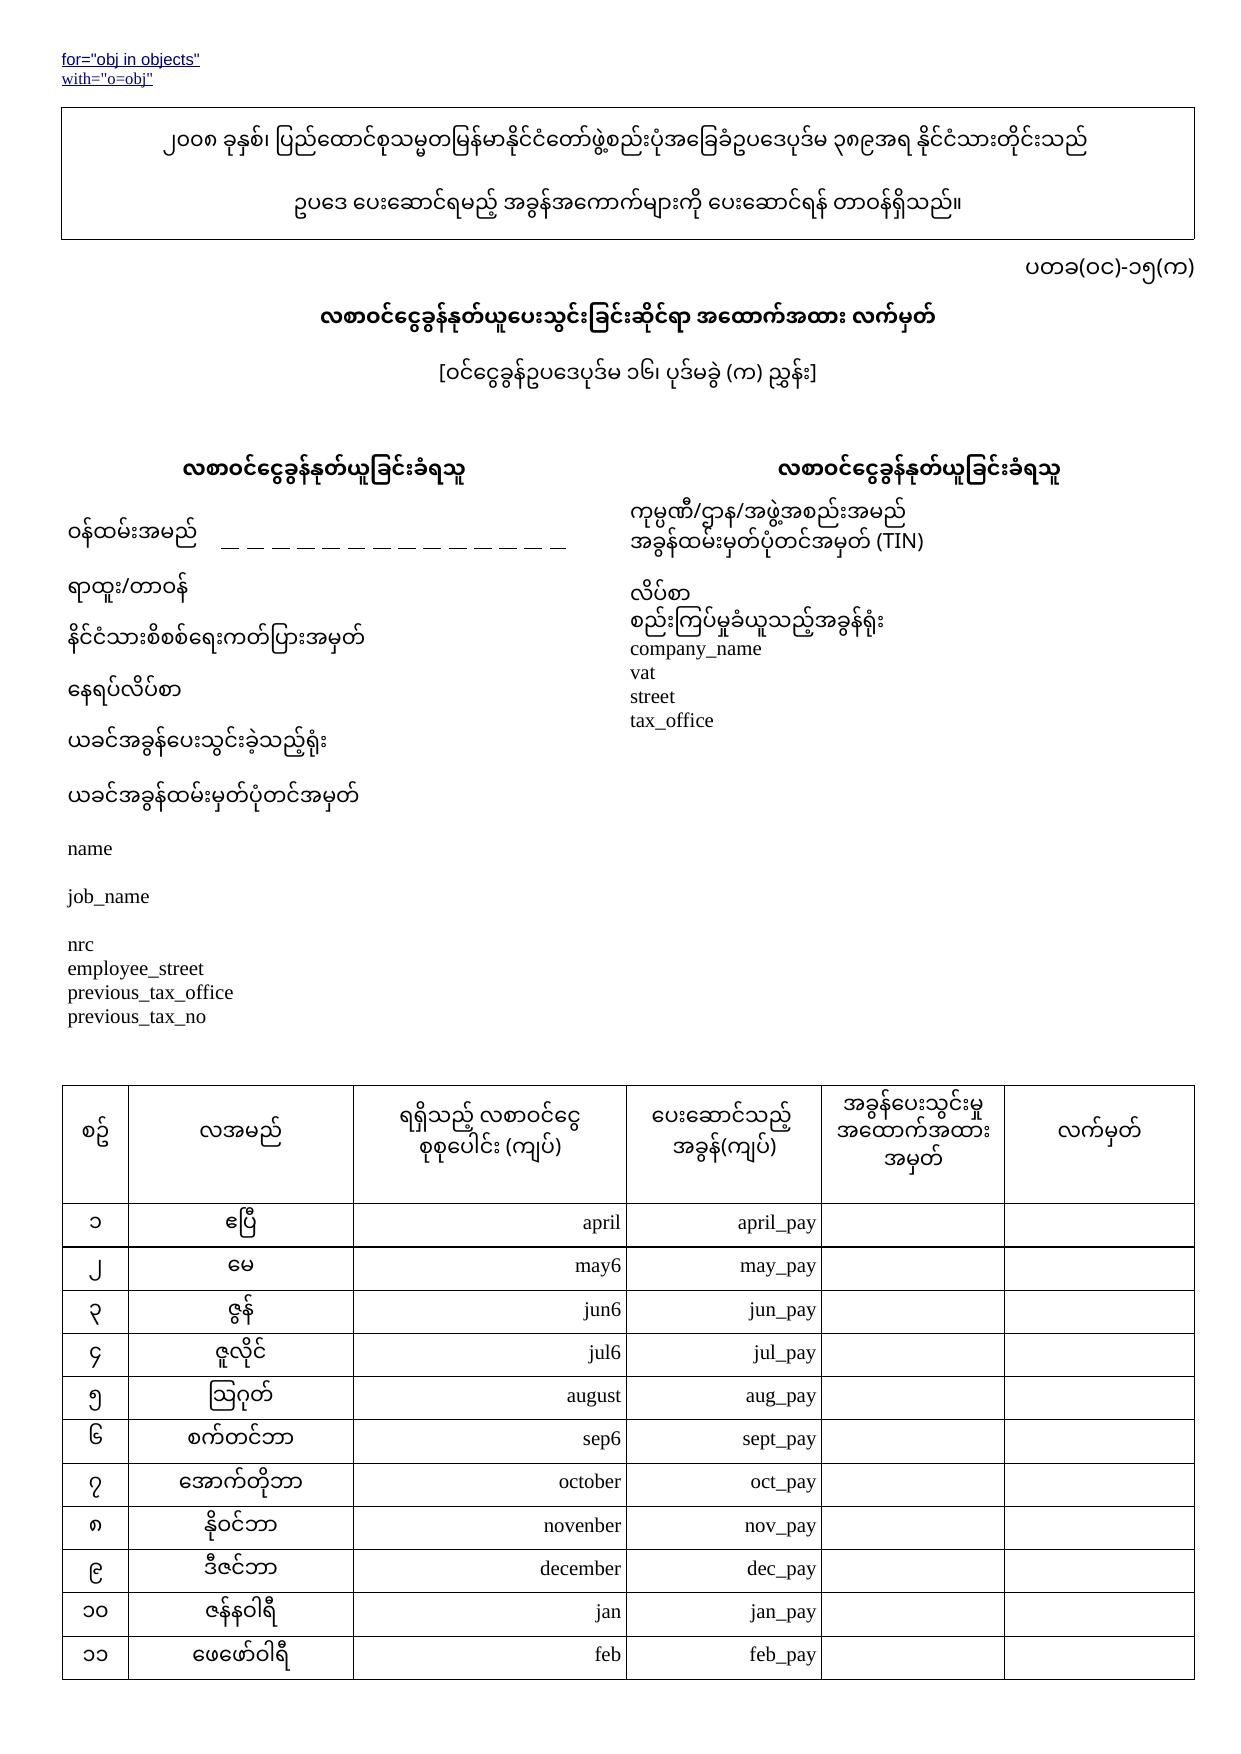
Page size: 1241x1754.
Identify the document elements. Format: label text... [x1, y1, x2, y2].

table_cell [1005, 1593, 1194, 1636]
table_cell sept_pay [627, 1420, 821, 1463]
table_cell nov_pay [627, 1507, 821, 1549]
table_cell jan [354, 1593, 626, 1636]
table_cell [822, 1248, 1004, 1290]
table_header လက်မှတ် [1005, 1086, 1194, 1203]
table_cell ၆ [63, 1420, 128, 1463]
table_cell may6 [354, 1248, 626, 1290]
table_cell may_pay [627, 1248, 821, 1290]
table_cell ၁၁ [63, 1637, 128, 1679]
table_cell [822, 1593, 1004, 1636]
table_cell ဝန်ထမ်းအမည် ရာထူး/တာဝန် နိင်ငံသားစိစစ်ရေးကတ်ပြားအမှတ် နေရပ်လိပ်စာ ယခင်အခွန်ပေးသွင်းခဲ့သည့်ရုံး ယခင်အခွန်ထမ်းမှတ်ပုံတင်အမှတ် name job_name nrc employee_street previous_tax_office previous_tax_no [61, 490, 586, 1034]
table_cell [822, 1204, 1004, 1246]
table_cell august [354, 1377, 626, 1419]
table_cell ၄ [63, 1334, 128, 1376]
table_cell dec_pay [627, 1550, 821, 1592]
table_cell jul_pay [627, 1334, 821, 1376]
table_cell [822, 1507, 1004, 1549]
table_cell [1005, 1291, 1194, 1333]
table_cell sep6 [354, 1420, 626, 1463]
table_cell feb [354, 1637, 626, 1679]
table_cell [1005, 1377, 1194, 1419]
table_cell [1005, 1550, 1194, 1592]
table_cell ၇ [63, 1464, 128, 1506]
text for="obj in objects" [61, 49, 1194, 69]
table_header ပေးဆောင်သည့် အခွန်(ကျပ်) [627, 1086, 821, 1203]
table_cell [1005, 1334, 1194, 1376]
table_cell april [354, 1204, 626, 1246]
table_cell စက်တင်ဘာ [129, 1420, 353, 1463]
table_header ရရှိသည့် လစာဝင်ငွေ စုစုပေါင်း (ကျပ်) [354, 1086, 626, 1203]
table_cell [822, 1550, 1004, 1592]
table_cell ဧပြီ [129, 1204, 353, 1246]
table_cell ဖေဖော်ဝါရီ [129, 1637, 353, 1679]
table_cell jan_pay [627, 1593, 821, 1636]
table_cell jul6 [354, 1334, 626, 1376]
table_cell october [354, 1464, 626, 1506]
table_cell မေ [129, 1248, 353, 1290]
table_cell [822, 1377, 1004, 1419]
table_cell ၁ [63, 1204, 128, 1246]
table_cell အောက်တိုဘာ [129, 1464, 353, 1506]
table_cell [1005, 1420, 1194, 1463]
table_header စဥ် [63, 1086, 128, 1203]
table_cell ၅ [63, 1377, 128, 1419]
table_cell ၉ [63, 1550, 128, 1592]
table_cell aug_pay [627, 1377, 821, 1419]
table_cell [822, 1291, 1004, 1333]
table_header [586, 451, 624, 490]
table_cell [586, 490, 624, 1034]
table_cell oct_pay [627, 1464, 821, 1506]
table_cell ၂ [63, 1248, 128, 1290]
table_cell ၃ [63, 1291, 128, 1333]
table_header အခွန်ပေးသွင်းမှု အထောက်အထား အမှတ် [822, 1086, 1004, 1203]
table_cell [822, 1464, 1004, 1506]
table_cell feb_pay [627, 1637, 821, 1679]
table_cell ပတခ(ဝင)-၁၅(က) [61, 240, 1194, 299]
table_cell jun_pay [627, 1291, 821, 1333]
table_cell နိုဝင်ဘာ [129, 1507, 353, 1549]
table_cell [822, 1420, 1004, 1463]
table_header လစာဝင်ငွေခွန်နုတ်ယူခြင်းခံရသူ [61, 451, 586, 490]
table_cell april_pay [627, 1204, 821, 1246]
table_cell [822, 1334, 1004, 1376]
table_cell ဇန်နဝါရီ [129, 1593, 353, 1636]
table_header လစာဝင်ငွေခွန်နုတ်ယူခြင်းခံရသူ [624, 451, 1214, 490]
table_header လစာဝင်ငွေခွန်နုတ်ယူပေးသွင်းခြင်းဆိုင်ရာ အထောက်အထား လက်မှတ် [ဝင်ငွေခွန်ဥပဒေပုဒ်မ ၁၆၊ ပုဒ်မခွဲ (က) ညွှန်း] [61, 299, 1194, 406]
table_header လအမည် [129, 1086, 353, 1203]
table_cell december [354, 1550, 626, 1592]
table_cell ဇူလိုင် [129, 1334, 353, 1376]
table_cell ကုမ္ပဏီ/ဌာန/အဖွဲ့အစည်းအမည် အခွန်ထမ်းမှတ်ပုံတင်အမှတ် (TIN) လိပ်စာ စည်းကြပ်မှုခံယူသည့်အခွန်ရုံး company_name vat street tax_office [624, 490, 1214, 1034]
table_cell ဇွန် [129, 1291, 353, 1333]
table_cell ၈ [63, 1507, 128, 1549]
table_cell [1005, 1248, 1194, 1290]
table_cell novenber [354, 1507, 626, 1549]
table_cell သြဂုတ် [129, 1377, 353, 1419]
table_cell [1005, 1507, 1194, 1549]
table_cell [1005, 1637, 1194, 1679]
table_cell [1005, 1204, 1194, 1246]
table_cell ၁၀ [63, 1593, 128, 1636]
table_cell [822, 1637, 1004, 1679]
text with="o=obj" [61, 69, 1194, 88]
table_cell ဒီဇင်ဘာ [129, 1550, 353, 1592]
table_header ၂၀၀၈ ခုနှစ်၊ ပြည်ထောင်စုသမ္မတမြန်မာနိုင်ငံတော်ဖွဲ့စည်းပုံအခြေခံဥပဒေပုဒ်မ ၃၈၉အရ နိုင်ငံသားတိုင်းသည် ဥပ‌ဒေ ပေးဆောင်ရမည့် အခွန်အကောက်များကို ပေးဆောင်ရန် တာဝန်ရှိသည်။ [62, 108, 1194, 239]
table_cell [1005, 1464, 1194, 1506]
table_cell jun6 [354, 1291, 626, 1333]
